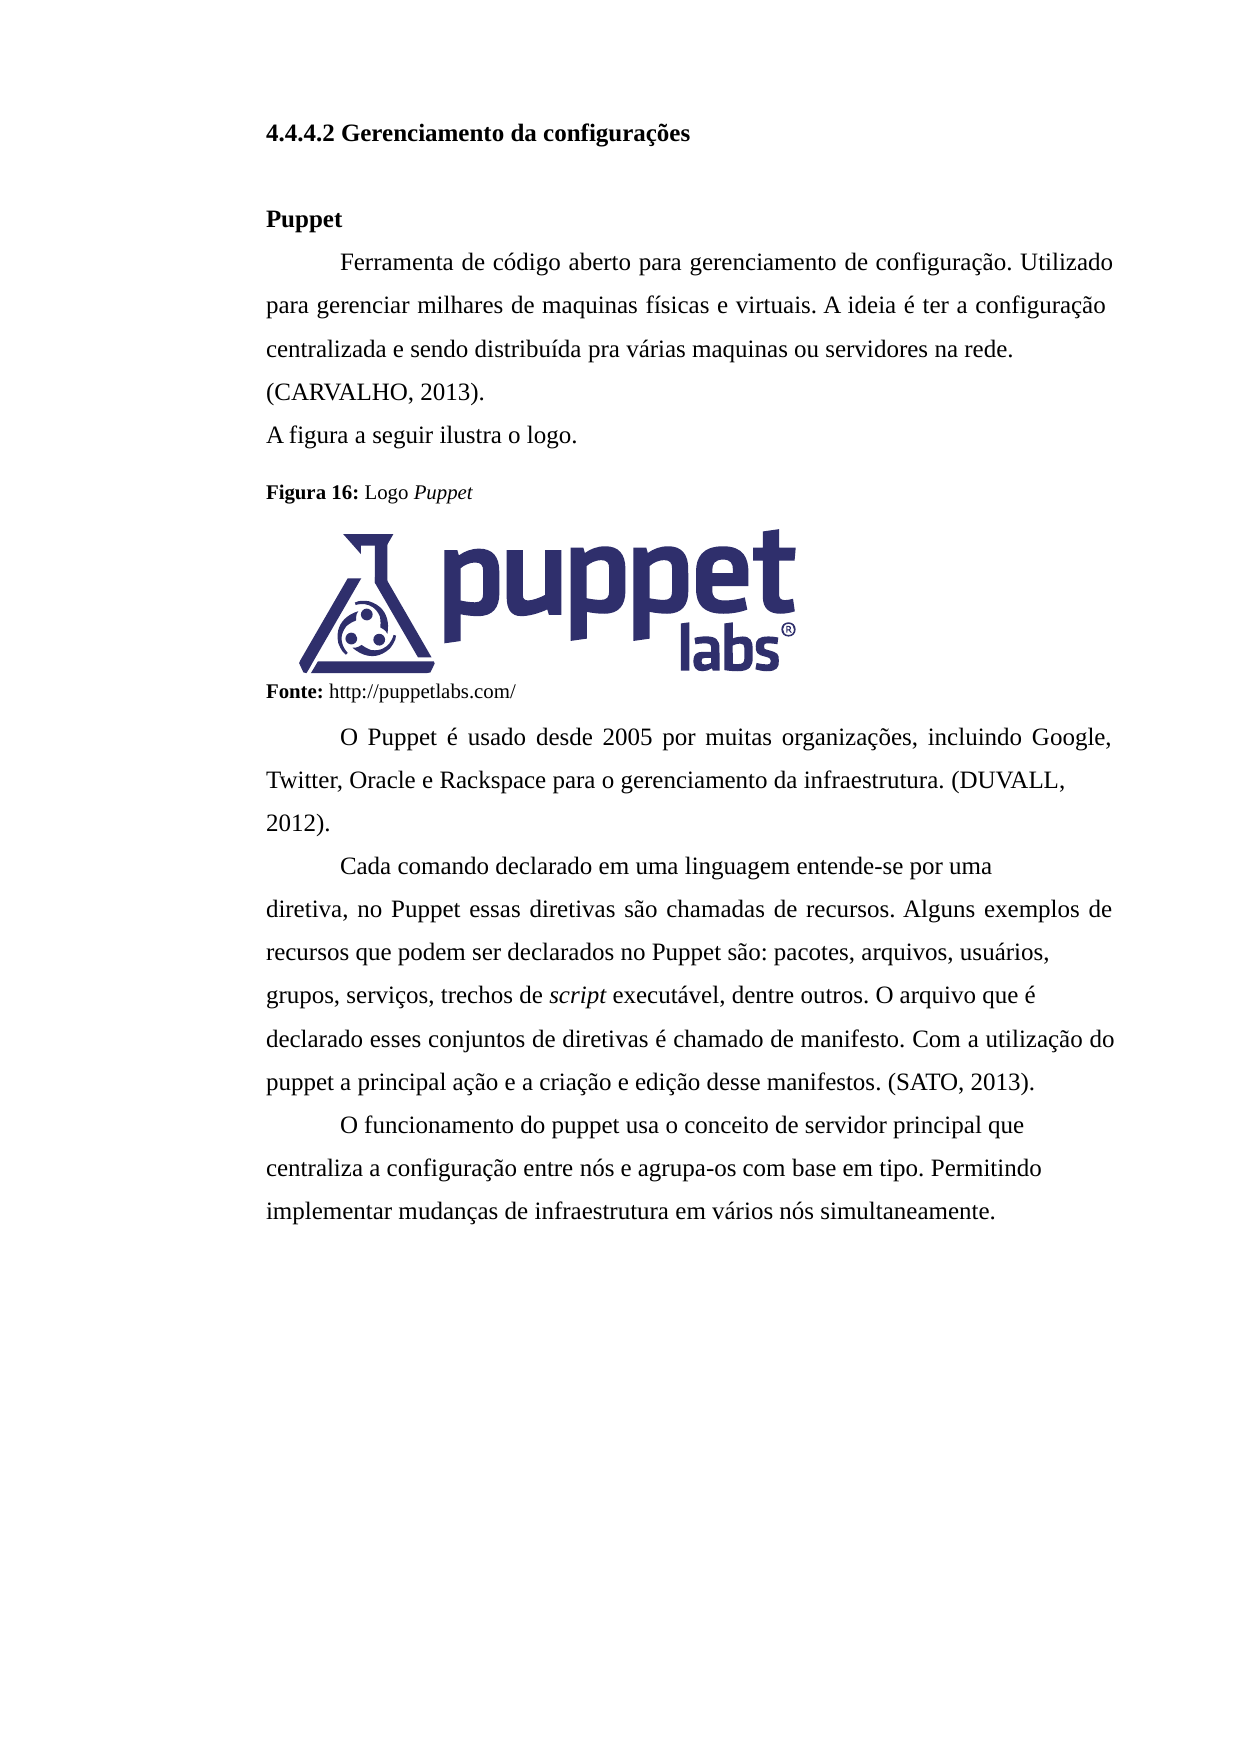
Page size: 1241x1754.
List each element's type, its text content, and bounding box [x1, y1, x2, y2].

text Ferramenta de código aberto para gerenciamento de configuração. Utilizado para gerenciar milhares de maquinas físicas e virtuais. A ideia é ter a configuração centralizada e sendo distribuída pra várias maquinas ou servidores na rede. (CARVALHO, 2013). [118, 247, 1122, 406]
text Fonte: http://puppetlabs.com/ [266, 529, 839, 703]
text 4.4.4.2 Gerenciamento da configurações [118, 118, 1122, 147]
text A figura a seguir ilustra o logo. [118, 420, 1122, 449]
text O Puppet é usado desde 2005 por muitas organizações, incluindo Google, Twitter, Oracle e Rackspace para o gerenciamento da infraestrutura. (DUVALL, 2012). [118, 722, 1122, 837]
text Puppet [118, 204, 1122, 233]
text O funcionamento do puppet usa o conceito de servidor principal que centraliza a configuração entre nós e agrupa-os com base em tipo. Permitindo implementar mudanças de infraestrutura em vários nós simultaneamente. [118, 1110, 1122, 1225]
text Cada comando declarado em uma linguagem entende-se por uma diretiva, no Puppet essas diretivas são chamadas de recursos. Alguns exemplos de recursos que podem ser declarados no Puppet são: pacotes, arquivos, usuários, grupos, serviços, trechos de script executável, dentre outros. O arquivo que é declarado esses conjuntos de diretivas é chamado de manifesto. Com a utilização do puppet a principal ação e a criação e edição desse manifestos. (SATO, 2013). [118, 851, 1122, 1096]
text Figura 16: Logo Puppet [266, 480, 839, 504]
